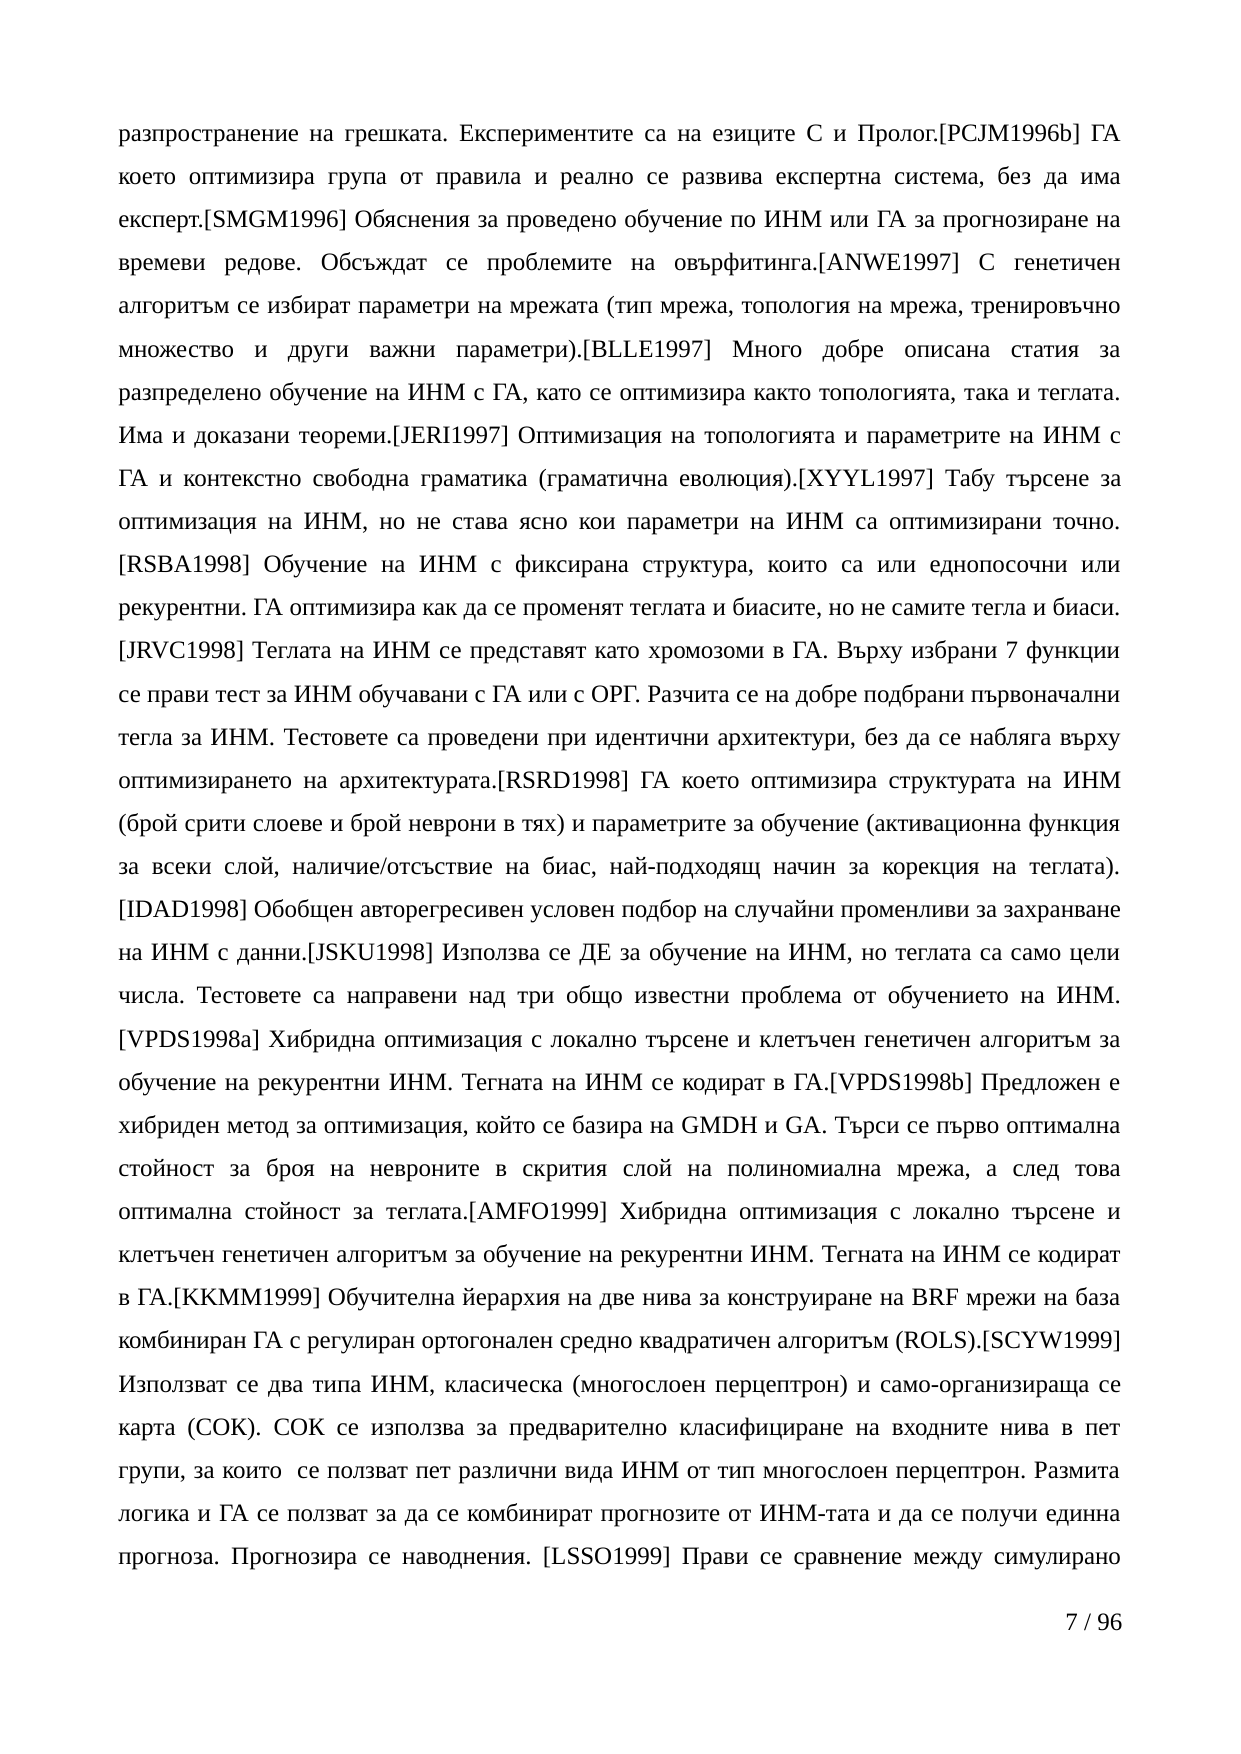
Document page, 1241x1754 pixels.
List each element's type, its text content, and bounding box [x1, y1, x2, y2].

text разпространение на грешката. Експериментите са на езиците С и Пролог.[PCJM1996b] ГА което оптимизира група от правила и реално се развива експертна система, без да има експерт.[SMGM1996] Обяснения за проведено обучение по ИНМ или ГА за прогнозиране на времеви редове. Обсъждат се проблемите на овърфитинга.[ANWE1997] С генетичен алгоритъм се избират параметри на мрежата (тип мрежа, топология на мрежа, тренировъчно множество и други важни параметри).[BLLE1997] Много добре описана статия за разпределено обучение на ИНМ с ГА, като се оптимизира както топологията, така и теглата. Има и доказани теореми.[JERI1997] Оптимизация на топологията и параметрите на ИНМ с ГА и контекстно свободна граматика (граматична еволюция).[XYYL1997] Табу търсене за оптимизация на ИНМ, но не става ясно кои параметри на ИНМ са оптимизирани точно.[RSBA1998] Обучение на ИНМ с фиксирана структура, които са или еднопосочни или рекурентни. ГА оптимизира как да се променят теглата и биасите, но не самите тегла и биаси.[JRVC1998] Теглата на ИНМ се представят като хромозоми в ГА. Върху избрани 7 функции се прави тест за ИНМ обучавани с ГА или с ОРГ. Разчита се на добре подбрани първоначални тегла за ИНМ. Тестовете са проведени при идентични архитектури, без да се набляга върху оптимизирането на архитектурата.[RSRD1998] ГА което оптимизира структурата на ИНМ (брой срити слоеве и брой неврони в тях) и параметрите за обучение (активационна функция за всеки слой, наличие/отсъствие на биас, най-подходящ начин за корекция на теглата).[IDAD1998] Обобщен авторегресивен условен подбор на случайни променливи за захранване на ИНМ с данни.[JSKU1998] Използва се ДЕ за обучение на ИНМ, но теглата са само цели числа. Тестовете са направени над три общо известни проблема от обучението на ИНМ.[VPDS1998a] Хибридна оптимизация с локално търсене и клетъчен генетичен алгоритъм за обучение на рекурентни ИНМ. Тегната на ИНМ се кодират в ГА.[VPDS1998b] Предложен е хибриден метод за оптимизация, който се базира на GMDH и GA. Търси се първо оптимална стойност за броя на невроните в скрития слой на полиномиална мрежа, а след това оптимална стойност за теглата.[AMFO1999] Хибридна оптимизация с локално търсене и клетъчен генетичен алгоритъм за обучение на рекурентни ИНМ. Тегната на ИНМ се кодират в ГА.[KKMM1999] Обучителна йерархия на две нива за конструиране на BRF мрежи на база комбиниран ГА с регулиран ортогонален средно квадратичен алгоритъм (ROLS).[SCYW1999] Използват се два типа ИНМ, класическа (многослоен перцептрон) и само-организираща се карта (СОК). СОК се използва за предварително класифициране на входните нива в пет групи, за които се ползват пет различни вида ИНМ от тип многослоен перцептрон. Размита логика и ГА се ползват за да се комбинират прогнозите от ИНМ-тата и да се получи единна прогноза. Прогнозира се наводнения. [LSSO1999] Прави се сравнение между симулирано [118, 118, 1122, 1570]
